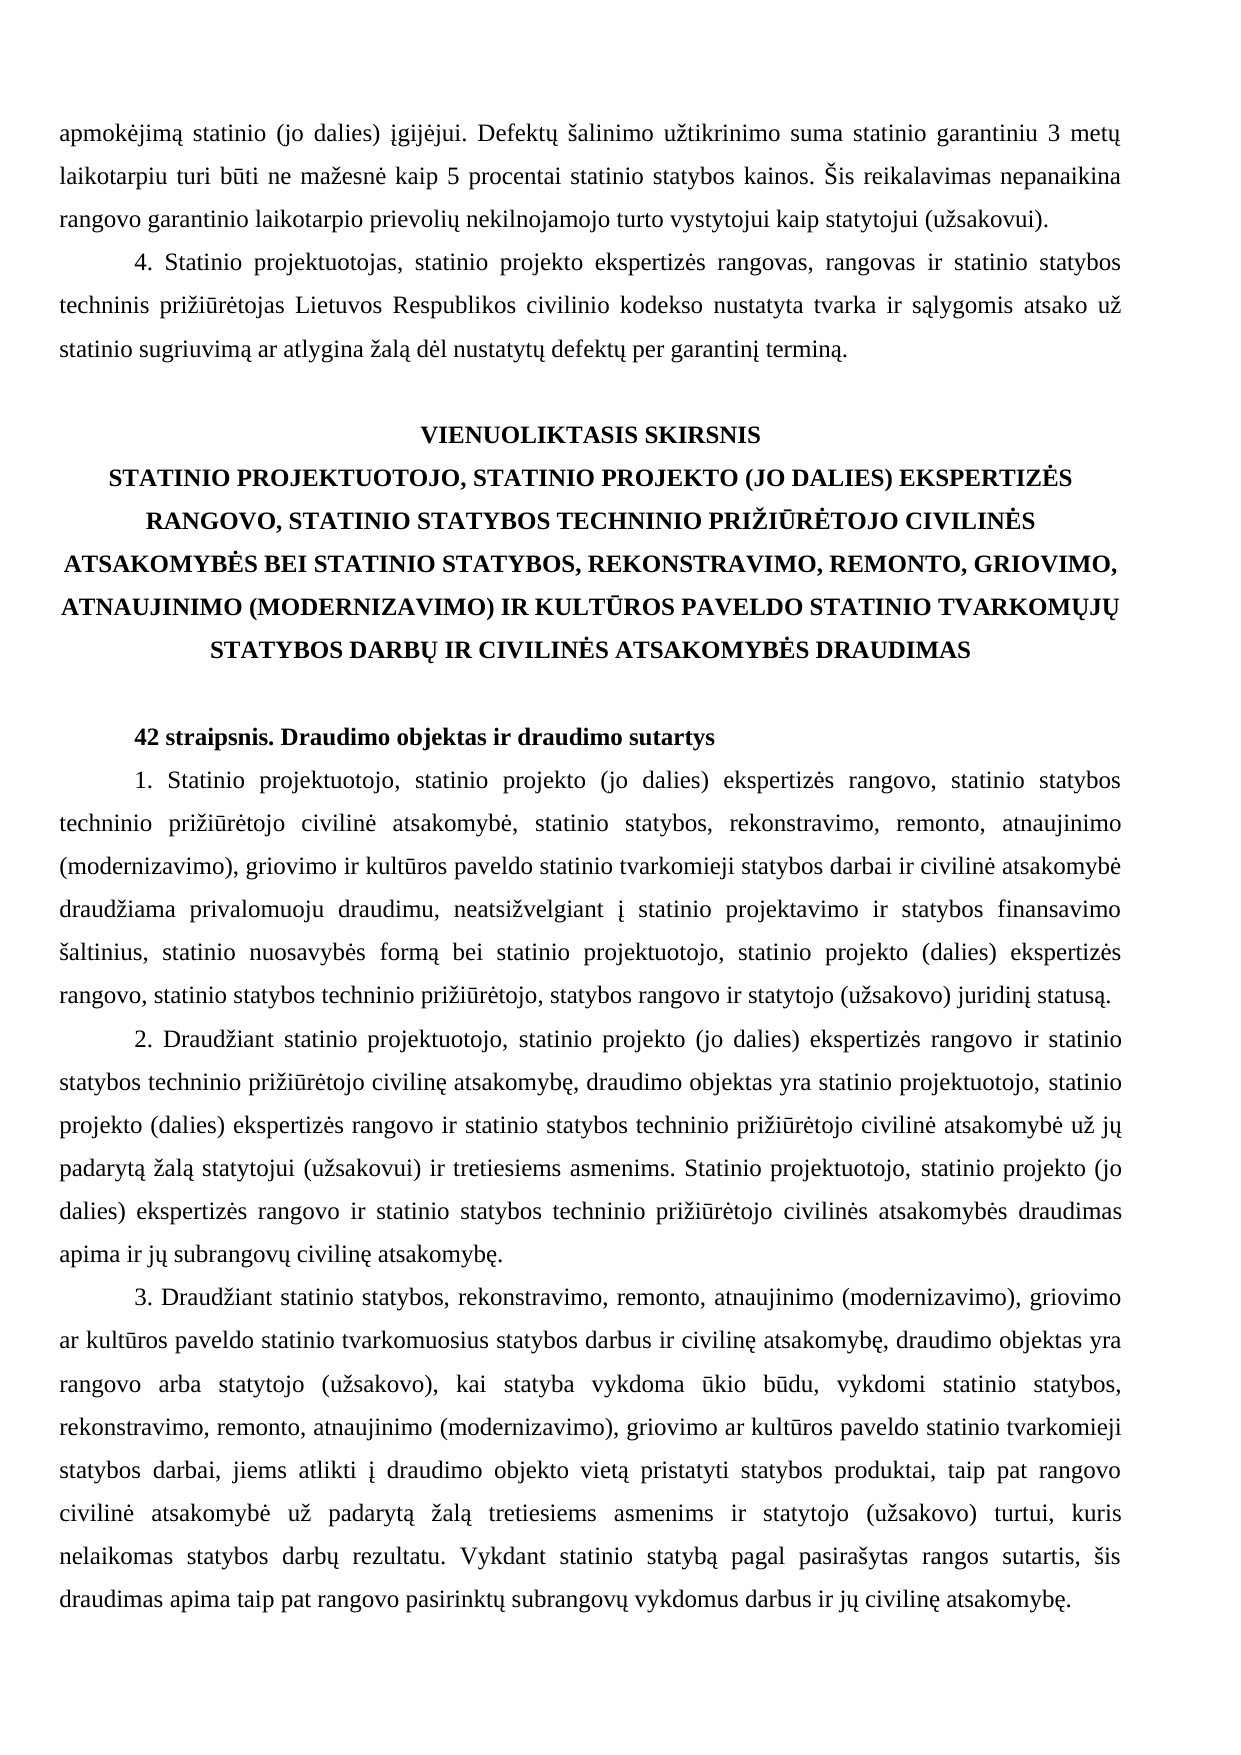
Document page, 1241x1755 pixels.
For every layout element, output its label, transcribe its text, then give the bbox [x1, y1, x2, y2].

text 4. Statinio projektuotojas, statinio projekto ekspertizės rangovas, rangovas ir statinio statybos techninis prižiūrėtojas Lietuvos Respublikos civilinio kodekso nustatyta tvarka ir sąlygomis atsako už statinio sugriuvimą ar atlygina žalą dėl nustatytų defektų per garantinį terminą. [59, 247, 1122, 362]
text apmokėjimą statinio (jo dalies) įgijėjui. Defektų šalinimo užtikrinimo suma statinio garantiniu 3 metų laikotarpiu turi būti ne mažesnė kaip 5 procentai statinio statybos kainos. Šis reikalavimas nepanaikina rangovo garantinio laikotarpio prievolių nekilnojamojo turto vystytojui kaip statytojui (užsakovui). [59, 118, 1122, 233]
text 3. Draudžiant statinio statybos, rekonstravimo, remonto, atnaujinimo (modernizavimo), griovimo ar kultūros paveldo statinio tvarkomuosius statybos darbus ir civilinę atsakomybę, draudimo objektas yra rangovo arba statytojo (užsakovo), kai statyba vykdoma ūkio būdu, vykdomi statinio statybos, rekonstravimo, remonto, atnaujinimo (modernizavimo), griovimo ar kultūros paveldo statinio tvarkomieji statybos darbai, jiems atlikti į draudimo objekto vietą pristatyti statybos produktai, taip pat rangovo civilinė atsakomybė už padarytą žalą tretiesiems asmenims ir statytojo (užsakovo) turtui, kuris nelaikomas statybos darbų rezultatu. Vykdant statinio statybą pagal pasirašytas rangos sutartis, šis draudimas apima taip pat rangovo pasirinktų subrangovų vykdomus darbus ir jų civilinę atsakomybę. [59, 1282, 1122, 1613]
text 42 straipsnis. Draudimo objektas ir draudimo sutartys [59, 722, 1122, 751]
text 2. Draudžiant statinio projektuotojo, statinio projekto (jo dalies) ekspertizės rangovo ir statinio statybos techninio prižiūrėtojo civilinę atsakomybę, draudimo objektas yra statinio projektuotojo, statinio projekto (dalies) ekspertizės rangovo ir statinio statybos techninio prižiūrėtojo civilinė atsakomybė už jų padarytą žalą statytojui (užsakovui) ir tretiesiems asmenims. Statinio projektuotojo, statinio projekto (jo dalies) ekspertizės rangovo ir statinio statybos techninio prižiūrėtojo civilinės atsakomybės draudimas apima ir jų subrangovų civilinę atsakomybę. [59, 1024, 1122, 1268]
text 1. Statinio projektuotojo, statinio projekto (jo dalies) ekspertizės rangovo, statinio statybos techninio prižiūrėtojo civilinė atsakomybė, statinio statybos, rekonstravimo, remonto, atnaujinimo (modernizavimo), griovimo ir kultūros paveldo statinio tvarkomieji statybos darbai ir civilinė atsakomybė draudžiama privalomuoju draudimu, neatsižvelgiant į statinio projektavimo ir statybos finansavimo šaltinius, statinio nuosavybės formą bei statinio projektuotojo, statinio projekto (dalies) ekspertizės rangovo, statinio statybos techninio prižiūrėtojo, statybos rangovo ir statytojo (užsakovo) juridinį statusą. [59, 765, 1122, 1009]
text STATINIO PROJEKTUOTOJO, STATINIO PROJEKTO (JO DALIES) EKSPERTIZĖS RANGOVO, statinio statybos techninio prižiūrėtojo CIVILINĖS ATSAKOMYBĖS BEI STATINIO STATYBOS, REKONSTRAVIMO, REMONTO, GRIOVIMO, ATNAUJINIMO (MODERNIZAVIMO) IR KULTŪROS PAVELDO STATINIO TVARKOMŲJŲ STATYBOS DARBŲ IR CIVILINĖS ATSAKOMYBĖS DRAUDIMAS [59, 463, 1122, 664]
text VIENUOLIKTASIS SKIRSNIS [59, 420, 1122, 449]
